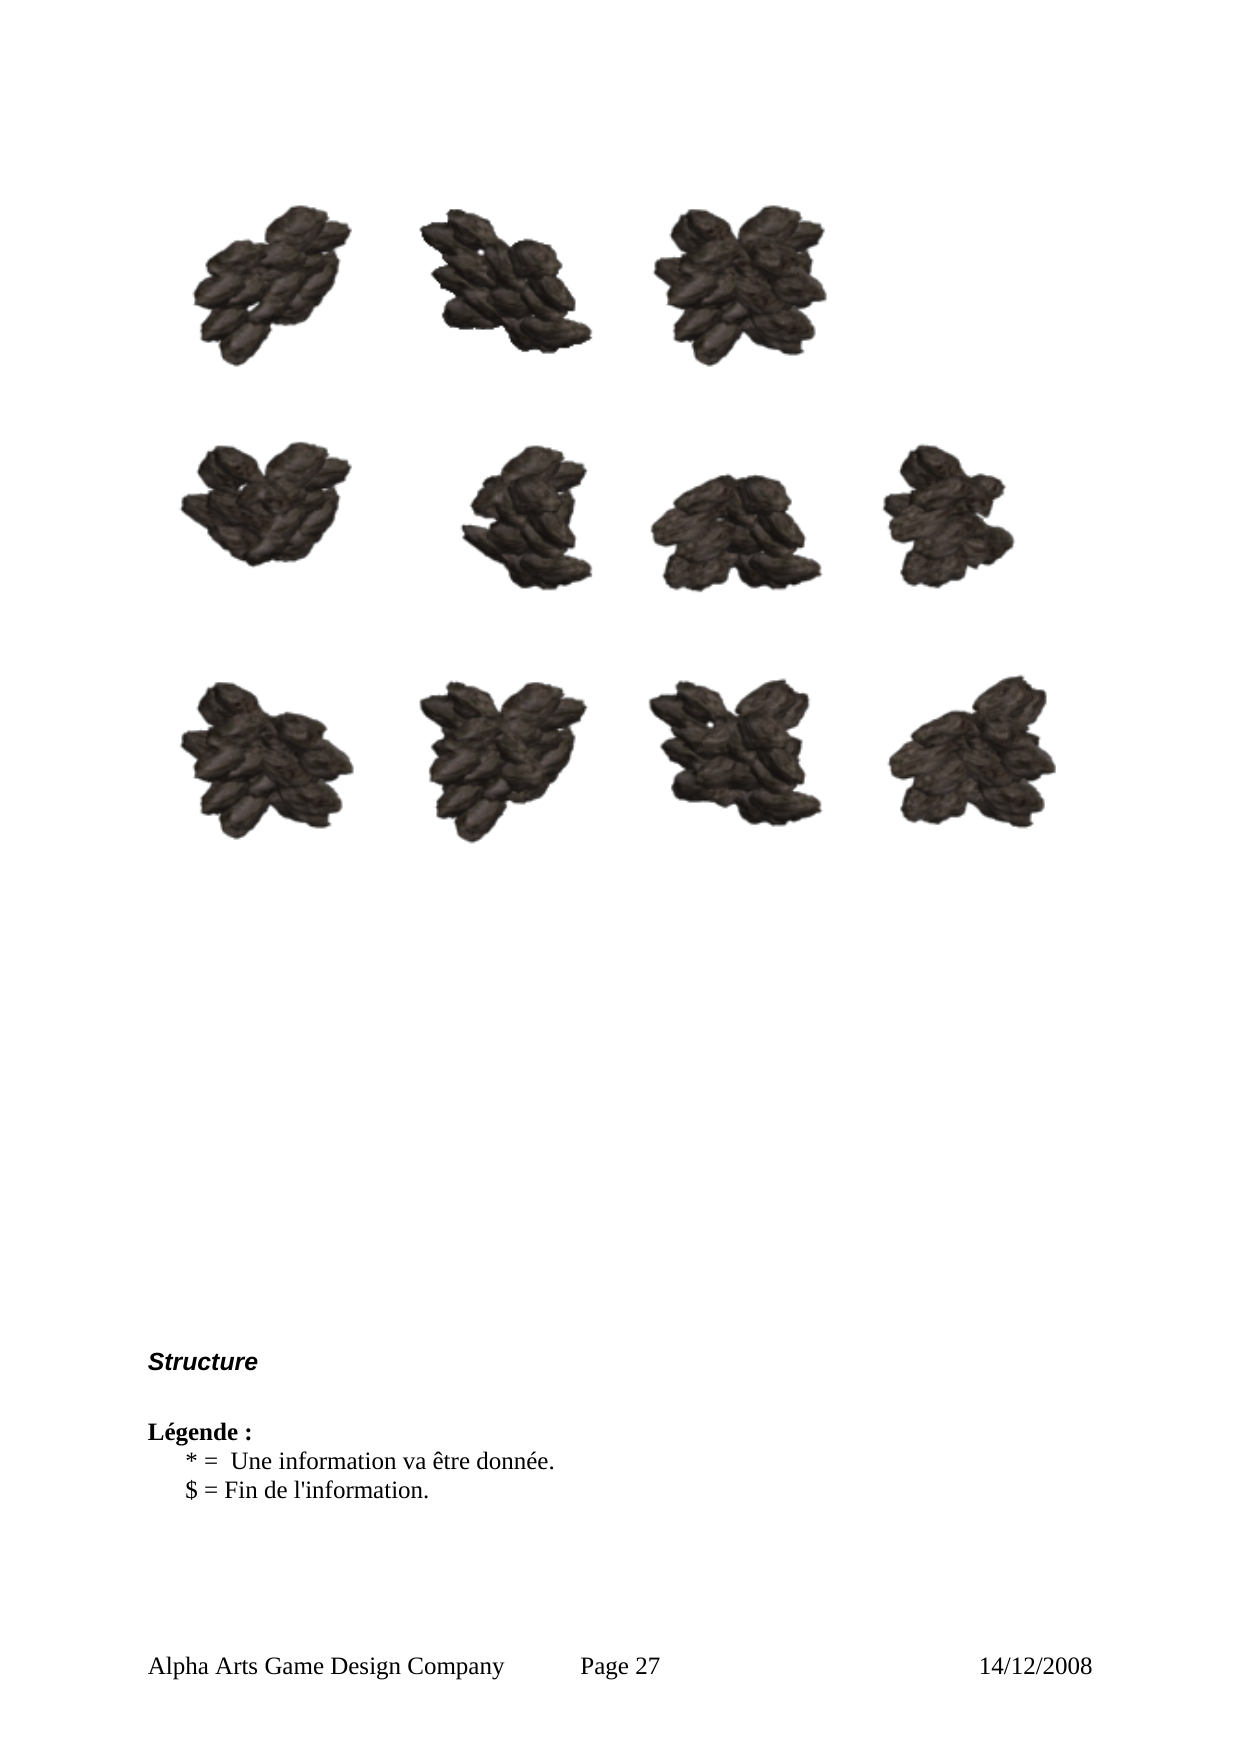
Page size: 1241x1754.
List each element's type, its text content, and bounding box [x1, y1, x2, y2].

list $ = Fin de l'information. [148, 1475, 1092, 1503]
subtitle Structure [148, 1347, 1092, 1376]
list * = Une information va être donnée. [148, 1446, 1092, 1475]
picture [147, 147, 1093, 1093]
text Légende : [148, 1417, 1092, 1446]
